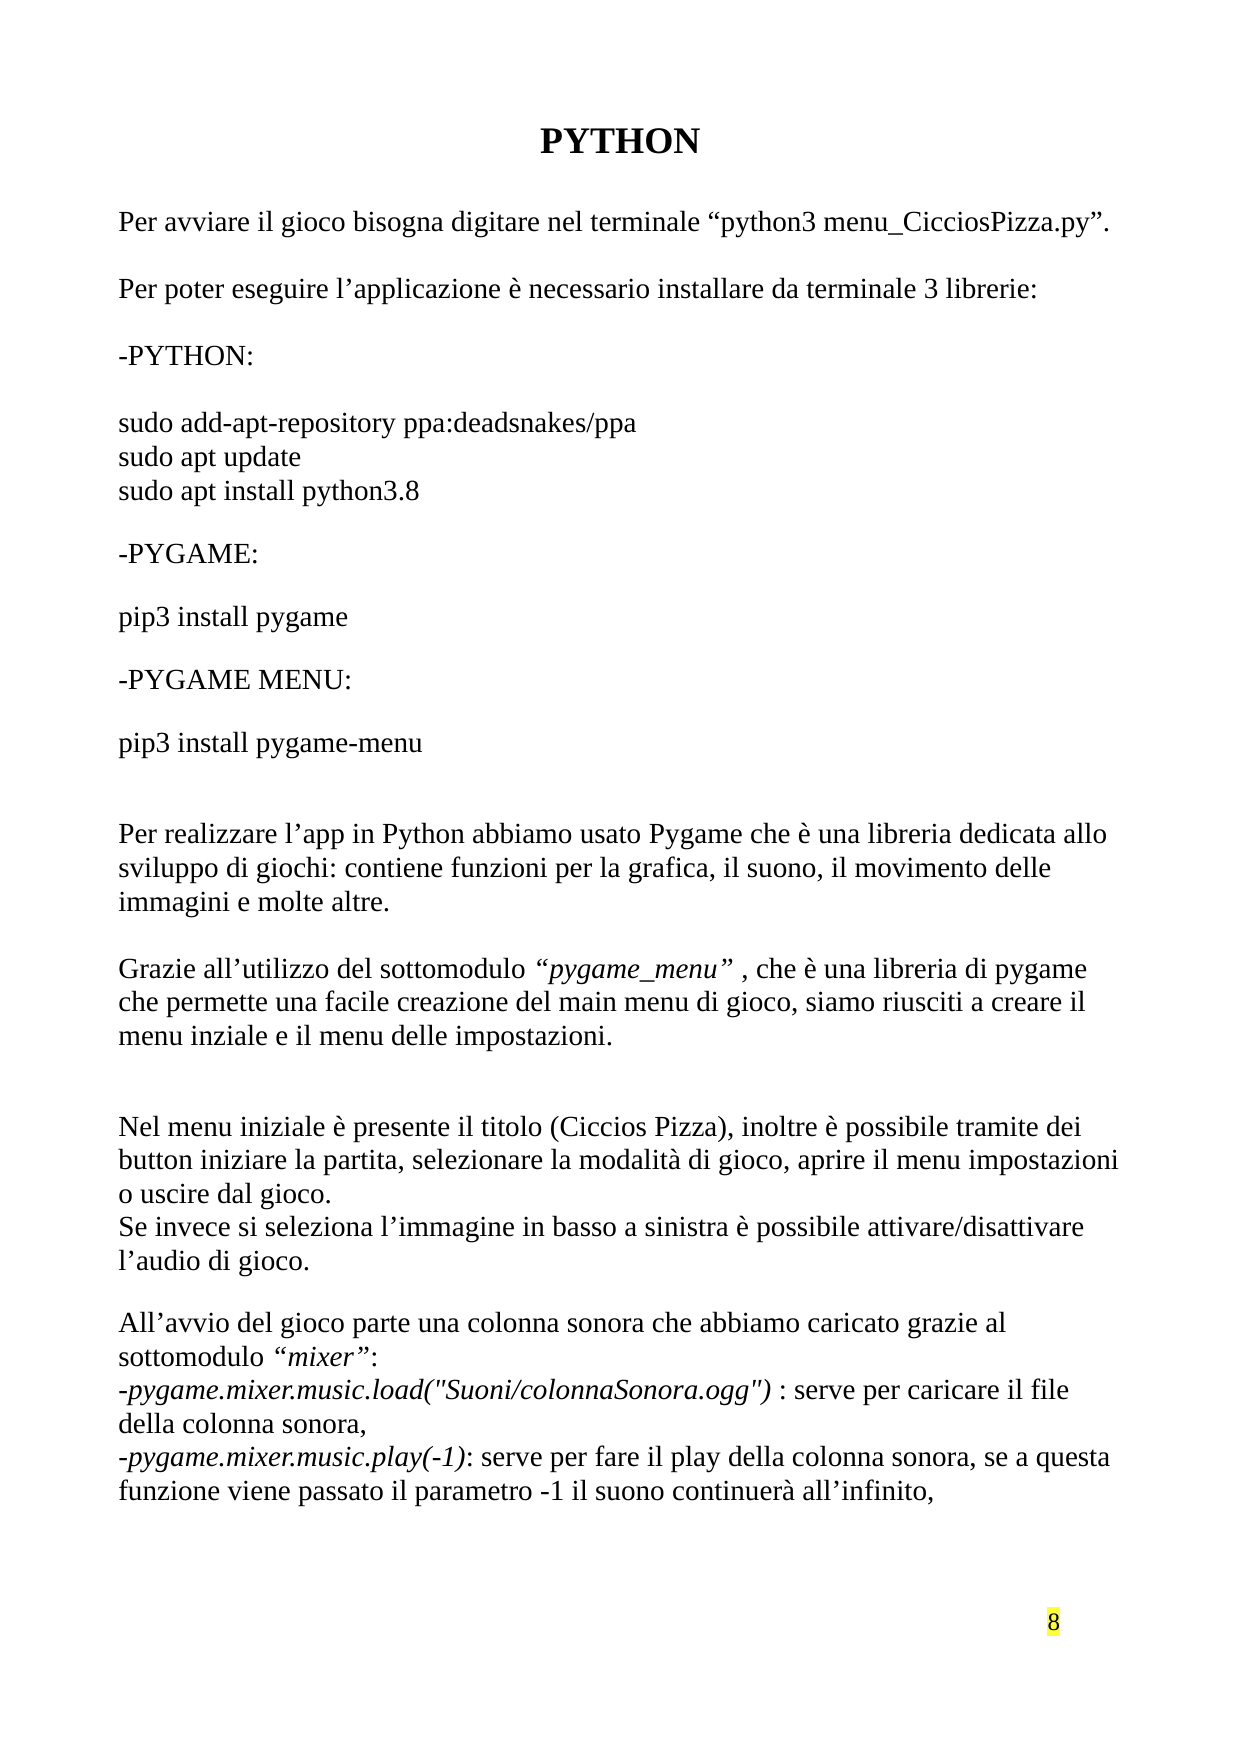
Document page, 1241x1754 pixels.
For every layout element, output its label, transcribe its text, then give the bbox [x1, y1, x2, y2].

text PYTHON [118, 118, 1122, 161]
text -pygame.mixer.music.play(-1): serve per fare il play della colonna sonora, se a questa funzione viene passato il parametro -1 il suono continuerà all’infinito, [118, 1439, 1122, 1507]
text -PYGAME: [118, 536, 1122, 569]
text pip3 install pygame-menu [118, 725, 1122, 758]
text Nel menu iniziale è presente il titolo (Ciccios Pizza), inoltre è possibile tramite dei button iniziare la partita, selezionare la modalità di gioco, aprire il menu impostazioni o uscire dal gioco. [118, 1109, 1122, 1209]
text -PYGAME MENU: [118, 662, 1122, 695]
text sudo add-apt-repository ppa:deadsnakes/ppa [118, 406, 1122, 439]
text sudo apt update [118, 439, 1122, 473]
text sudo apt install python3.8 [118, 473, 1122, 506]
text Grazie all’utilizzo del sottomodulo “pygame_menu” , che è una libreria di pygame che permette una facile creazione del main menu di gioco, siamo riusciti a creare il menu inziale e il menu delle impostazioni. [118, 951, 1122, 1051]
text Per poter eseguire l’applicazione è necessario installare da terminale 3 librerie: [118, 271, 1122, 305]
text All’avvio del gioco parte una colonna sonora che abbiamo caricato grazie al sottomodulo “mixer”: [118, 1305, 1122, 1372]
text -PYTHON: [118, 338, 1122, 372]
text pip3 install pygame [118, 599, 1122, 632]
text Per avviare il gioco bisogna digitare nel terminale “python3 menu_CicciosPizza.py”. [118, 204, 1122, 238]
text Per realizzare l’app in Python abbiamo usato Pygame che è una libreria dedicata allo sviluppo di giochi: contiene funzioni per la grafica, il suono, il movimento delle immagini e molte altre. [118, 817, 1122, 917]
text Se invece si seleziona l’immagine in basso a sinistra è possibile attivare/disattivare l’audio di gioco. [118, 1209, 1122, 1277]
text -pygame.mixer.music.load("Suoni/colonnaSonora.ogg") : serve per caricare il file della colonna sonora, [118, 1372, 1122, 1439]
